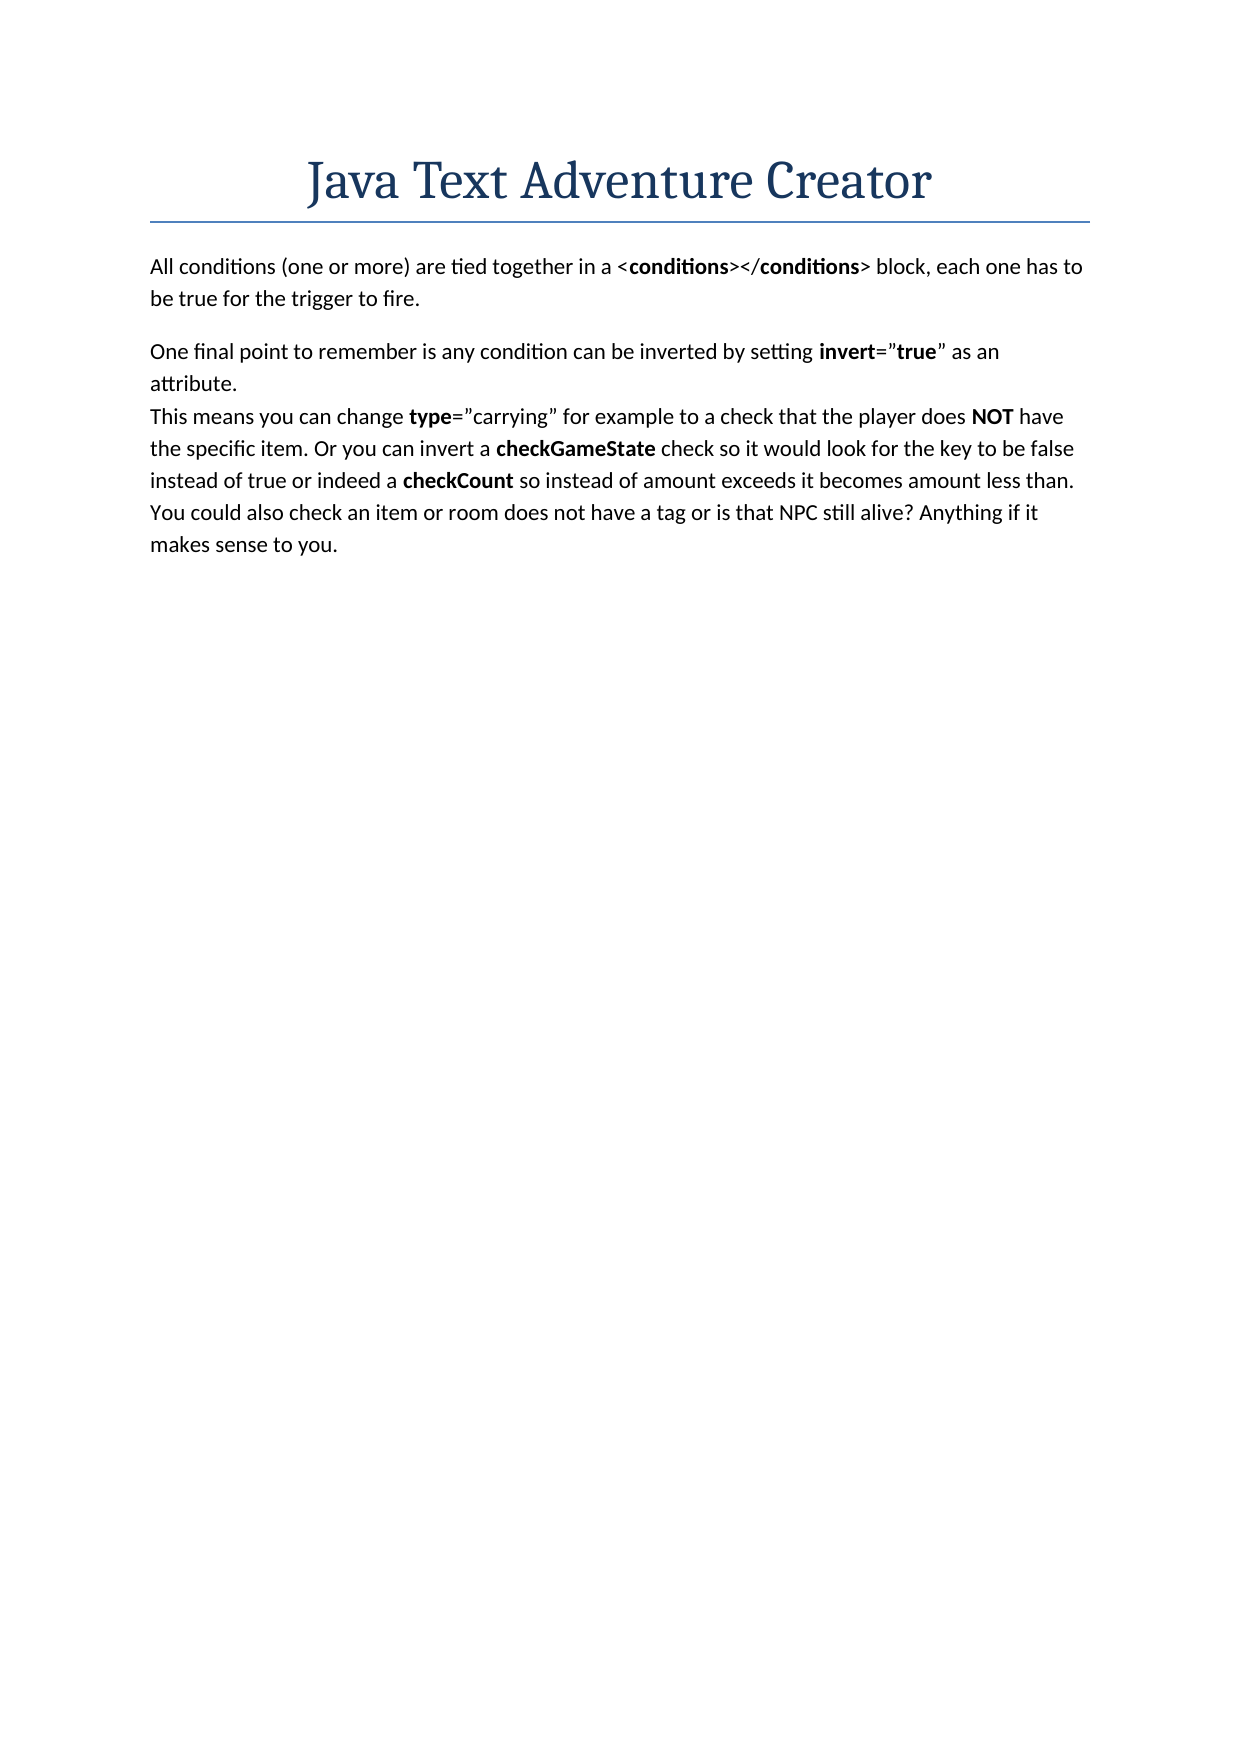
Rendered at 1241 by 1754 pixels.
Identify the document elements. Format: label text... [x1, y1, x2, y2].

text One final point to remember is any condition can be inverted by setting invert=”true” as an attribute. This means you can change type=”carrying” for example to a check that the player does NOT have the specific item. Or you can invert a checkGameState check so it would look for the key to be false instead of true or indeed a checkCount so instead of amount exceeds it becomes amount less than. You could also check an item or room does not have a tag or is that NPC still alive? Anything if it makes sense to you. [150, 337, 1090, 558]
text All conditions (one or more) are tied together in a <conditions></conditions> block, each one has to be true for the trigger to fire. [150, 252, 1090, 312]
